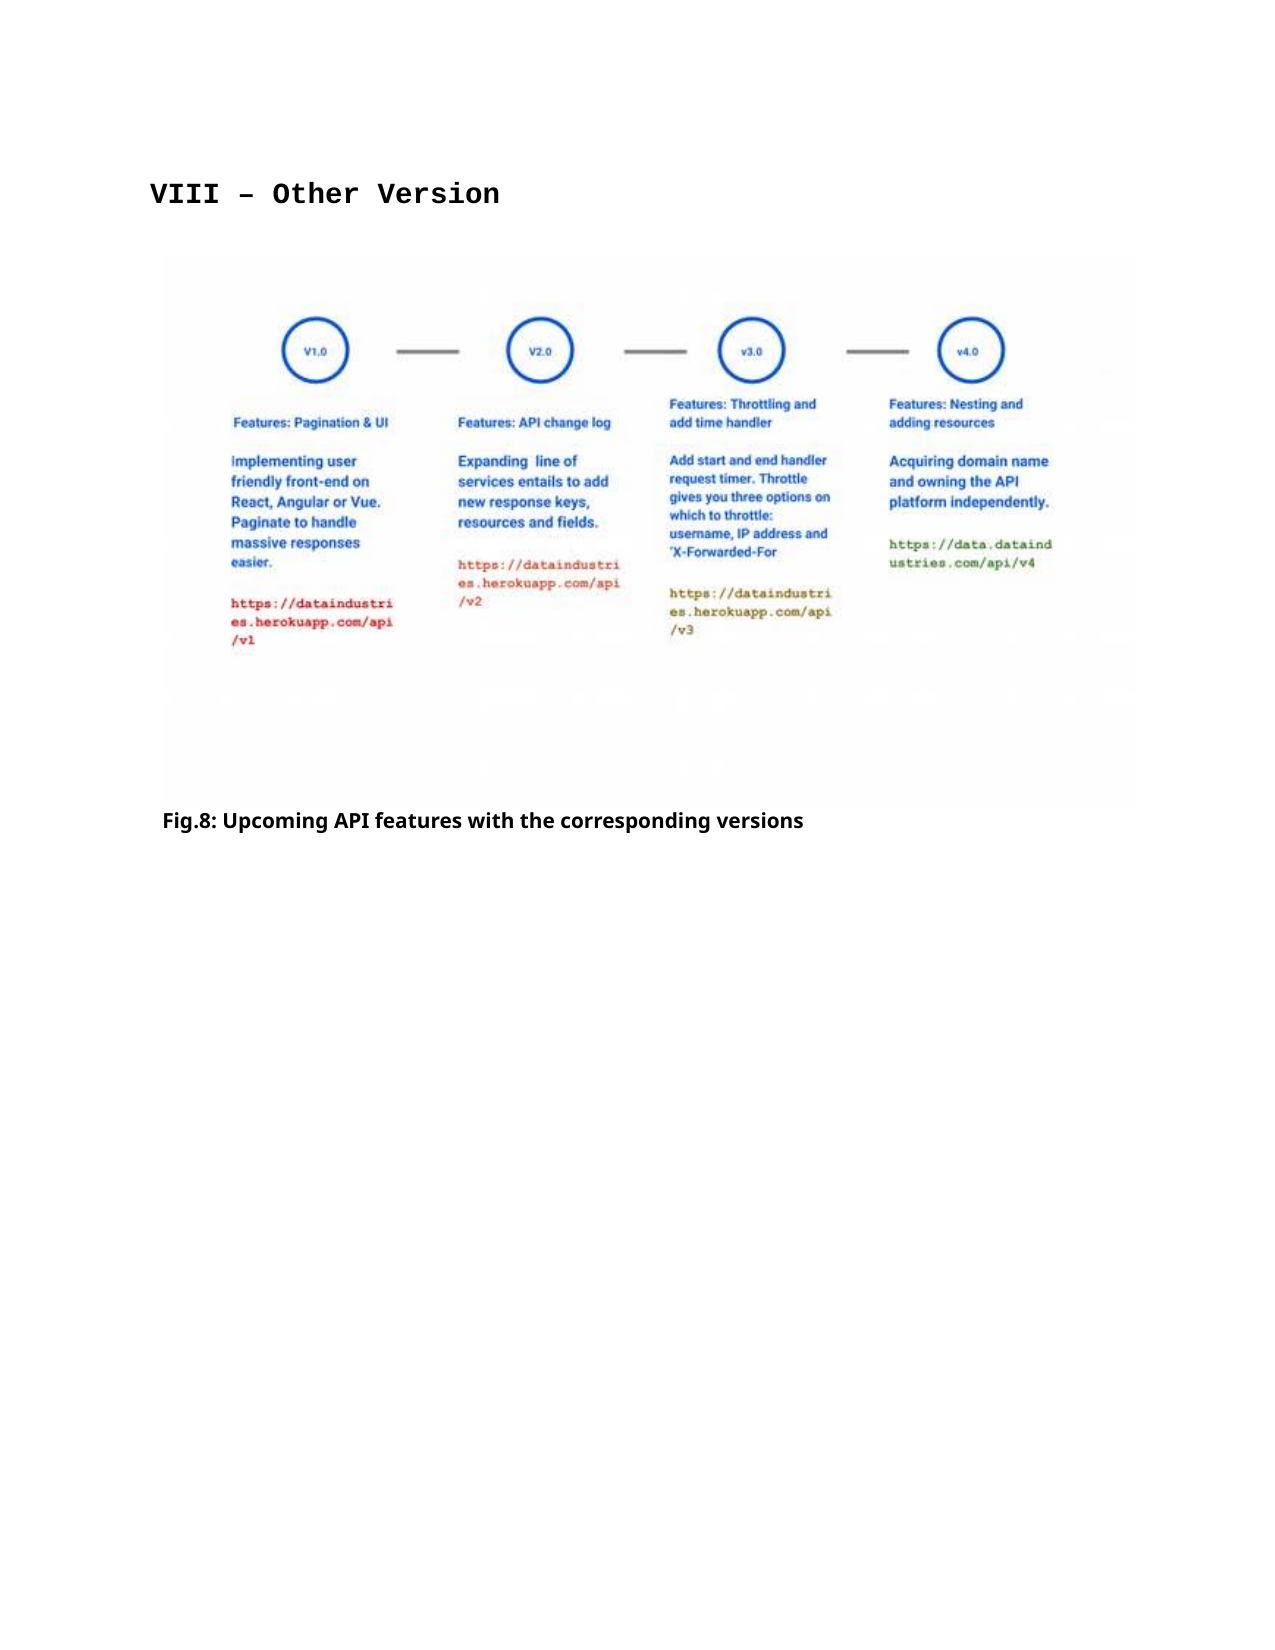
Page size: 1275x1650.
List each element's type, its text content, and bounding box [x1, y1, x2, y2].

subtitle VIII – Other Version [150, 179, 1125, 212]
picture [162, 256, 1137, 806]
subtitle Fig.8: Upcoming API features with the corresponding versions [162, 806, 1142, 835]
